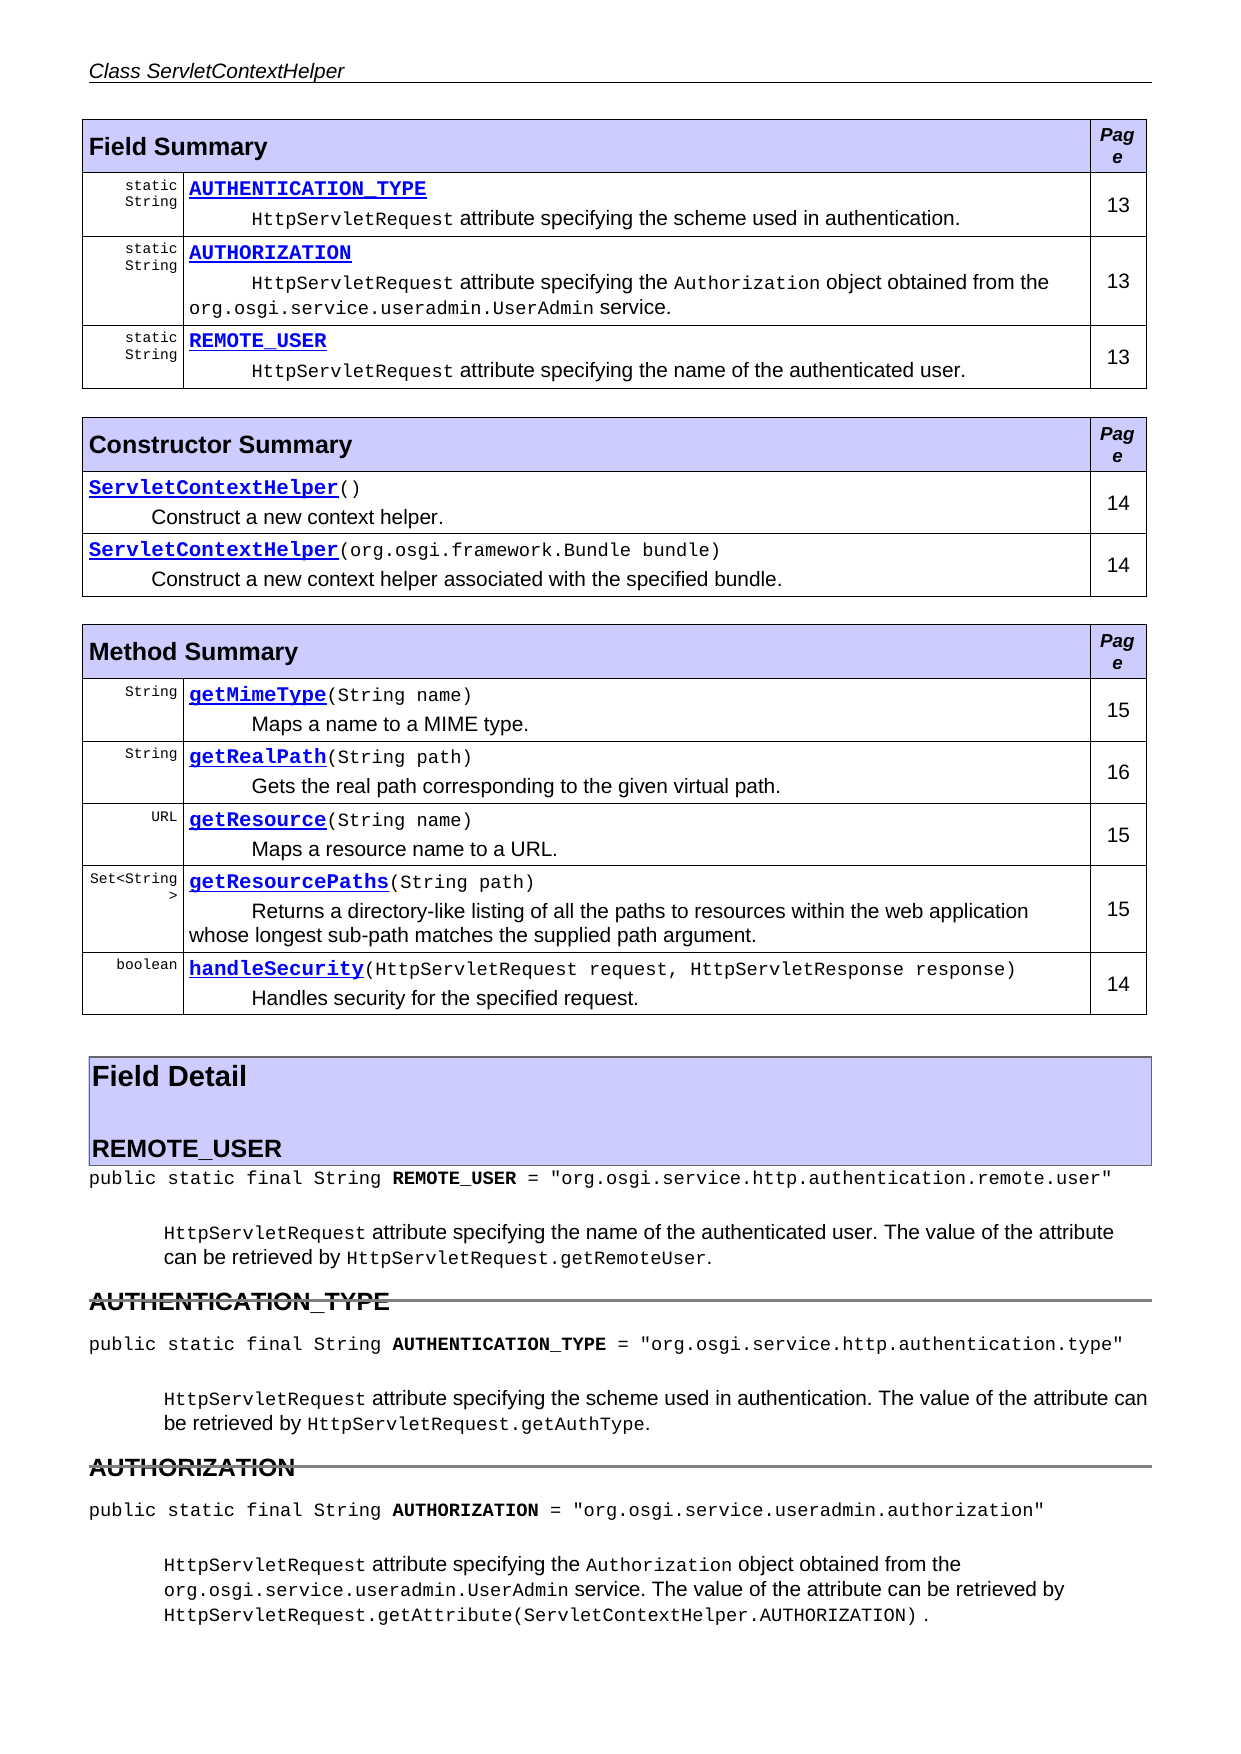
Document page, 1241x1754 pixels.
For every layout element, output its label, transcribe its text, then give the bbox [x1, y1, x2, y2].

text HttpServletRequest attribute specifying the scheme used in authentication. The value of the attribute can be retrieved by HttpServletRequest.getAuthType. [163, 1386, 1152, 1436]
table_cell AUTHENTICATION_TYPE HttpServletRequest attribute specifying the scheme used in authentication. [184, 173, 1090, 236]
table_cell 15 [1091, 804, 1146, 865]
table_cell boolean [83, 953, 183, 1014]
table_header Field Summary [83, 120, 1090, 172]
table_cell static String [83, 326, 183, 388]
table_cell String [83, 679, 183, 741]
text HttpServletRequest attribute specifying the Authorization object obtained from the org.osgi.service.useradmin.UserAdmin service. The value of the attribute can be retrieved by HttpServletRequest.getAttribute(ServletContextHelper.AUTHORIZATION) . [163, 1552, 1152, 1627]
subtitle REMOTE_USER [90, 1131, 1151, 1165]
table_cell 14 [1091, 534, 1146, 596]
table_cell static String [83, 173, 183, 236]
table_cell 14 [1091, 953, 1146, 1014]
table_header Method Summary [83, 625, 1090, 678]
subtitle Field Detail [90, 1058, 1151, 1093]
table_cell getResourcePaths(String path) Returns a directory-like listing of all the paths to resources within the web application whose longest sub-path matches the supplied path argument. [184, 866, 1090, 952]
table_cell getMimeType(String name) Maps a name to a MIME type. [184, 679, 1090, 741]
text HttpServletRequest attribute specifying the name of the authenticated user. The value of the attribute can be retrieved by HttpServletRequest.getRemoteUser. [163, 1219, 1152, 1270]
table_cell getRealPath(String path) Gets the real path corresponding to the given virtual path. [184, 742, 1090, 803]
table_cell static String [83, 237, 183, 325]
table_cell Set<String> [83, 866, 183, 952]
table_cell AUTHORIZATION HttpServletRequest attribute specifying the Authorization object obtained from the org.osgi.service.useradmin.UserAdmin service. [184, 237, 1090, 325]
table_cell REMOTE_USER HttpServletRequest attribute specifying the name of the authenticated user. [184, 326, 1090, 388]
table_cell 16 [1091, 742, 1146, 803]
text public static final String AUTHORIZATION = "org.osgi.service.useradmin.authorization" [88, 1501, 1152, 1522]
table_cell 15 [1091, 866, 1146, 952]
table_cell ServletContextHelper(org.osgi.framework.Bundle bundle) Construct a new context helper associated with the specified bundle. [83, 534, 1090, 596]
table_cell 13 [1091, 237, 1146, 325]
table_cell handleSecurity(HttpServletRequest request, HttpServletResponse response) Handles security for the specified request. [184, 953, 1090, 1014]
table_cell String [83, 742, 183, 803]
table_cell getResource(String name) Maps a resource name to a URL. [184, 804, 1090, 865]
table_cell 13 [1091, 326, 1146, 388]
text public static final String REMOTE_USER = "org.osgi.service.http.authentication.remote.user" [88, 1169, 1152, 1190]
table_cell 14 [1091, 472, 1146, 533]
table_header Page [1091, 625, 1146, 678]
table_header Page [1091, 120, 1146, 172]
table_cell URL [83, 804, 183, 865]
table_cell 13 [1091, 173, 1146, 236]
table_cell 15 [1091, 679, 1146, 741]
table_header Constructor Summary [83, 418, 1090, 471]
text public static final String AUTHENTICATION_TYPE = "org.osgi.service.http.authentication.type" [88, 1335, 1152, 1356]
table_cell ServletContextHelper() Construct a new context helper. [83, 472, 1090, 533]
table_header Page [1091, 418, 1146, 471]
